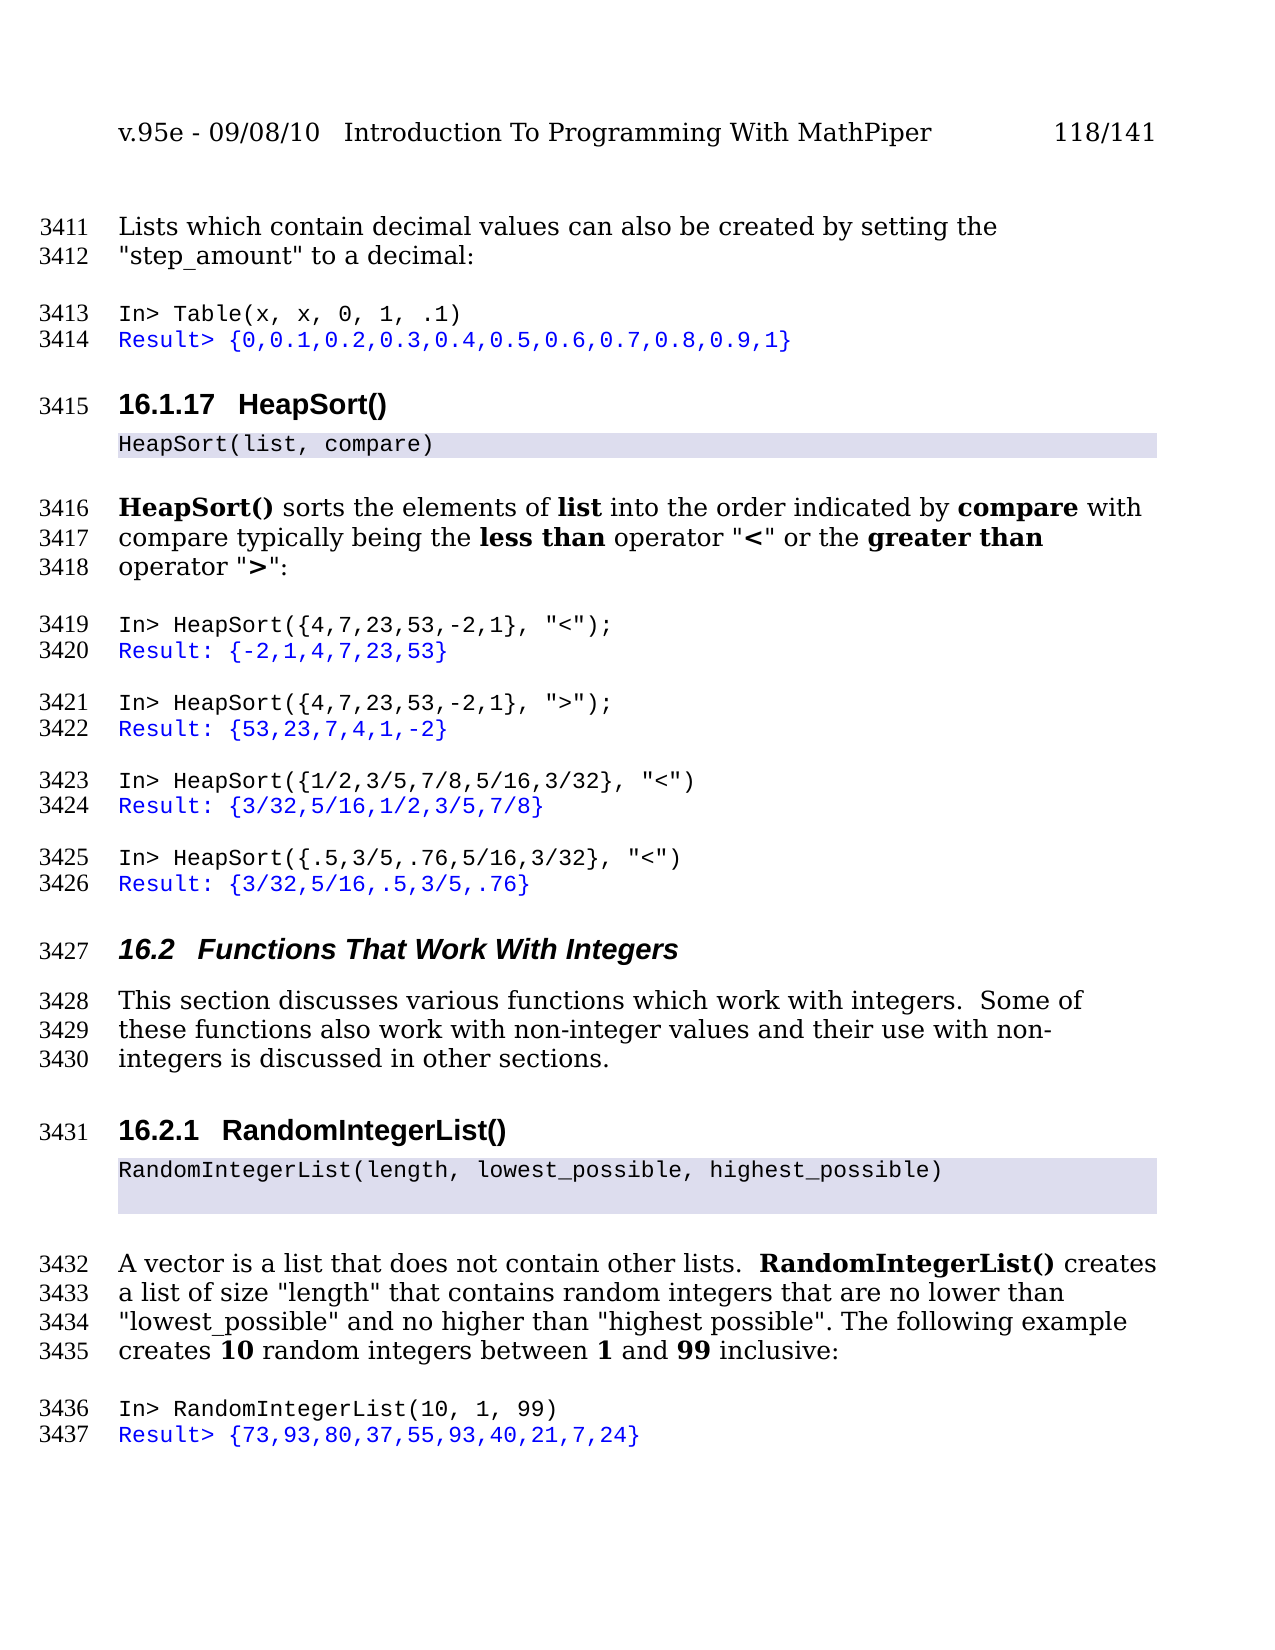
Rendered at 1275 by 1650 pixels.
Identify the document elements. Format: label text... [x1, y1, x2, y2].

text HeapSort() sorts the elements of list into the order indicated by compare with compare typically being the less than operator "<" or the greater than operator ">": [118, 493, 1157, 581]
subtitle Functions That Work With Integers [118, 932, 1157, 965]
text In> RandomIntegerList(10, 1, 99) [118, 1398, 1157, 1423]
text In> HeapSort({4,7,23,53,-2,1}, "<"); [118, 613, 1157, 639]
text A vector is a list that does not contain other lists. RandomIntegerList() creates a list of size "length" that contains random integers that are no lower than "lowest_possible" and no higher than "highest possible". The following example creates 10 random integers between 1 and 99 inclusive: [118, 1248, 1157, 1366]
text Result: {53,23,7,4,1,-2} [118, 717, 1157, 743]
table_header HeapSort(list, compare) [118, 433, 1157, 458]
text In> HeapSort({4,7,23,53,-2,1}, ">"); [118, 691, 1157, 717]
subtitle RandomIntegerList() [118, 1113, 1157, 1146]
text In> HeapSort({1/2,3/5,7/8,5/16,3/32}, "<") [118, 769, 1157, 795]
text Lists which contain decimal values can also be created by setting the "step_amount" to a decimal: [118, 212, 1157, 270]
text In> HeapSort({.5,3/5,.76,5/16,3/32}, "<") [118, 847, 1157, 873]
subtitle HeapSort() [118, 387, 1157, 420]
text Result> {0,0.1,0.2,0.3,0.4,0.5,0.6,0.7,0.8,0.9,1} [118, 328, 1157, 354]
text Result: {3/32,5/16,.5,3/5,.76} [118, 873, 1157, 899]
table_header RandomIntegerList(length, lowest_possible, highest_possible) [118, 1158, 1157, 1214]
text Result: {3/32,5/16,1/2,3/5,7/8} [118, 795, 1157, 821]
text Result: {-2,1,4,7,23,53} [118, 639, 1157, 665]
text Result> {73,93,80,37,55,93,40,21,7,24} [118, 1423, 1157, 1449]
text This section discusses various functions which work with integers. Some of these functions also work with non-integer values and their use with non-integers is discussed in other sections. [118, 986, 1157, 1074]
text In> Table(x, x, 0, 1, .1) [118, 302, 1157, 328]
